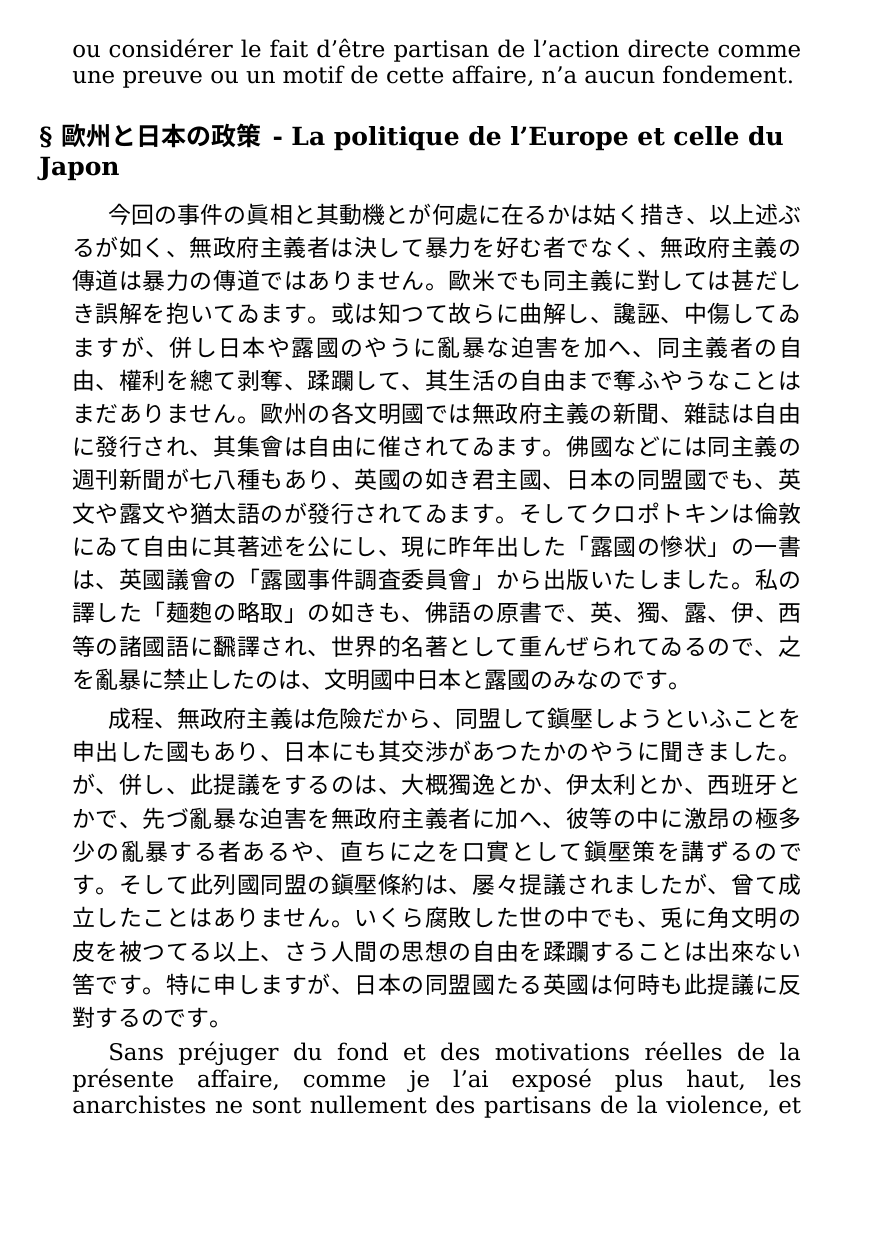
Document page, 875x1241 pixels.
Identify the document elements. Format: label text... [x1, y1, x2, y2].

subtitle § 歐州と日本の政策 - La politique de l’Europe et celle du Japon [36, 113, 838, 185]
text 今回の事件の眞相と其動機とが何處に在るかは姑く措き、以上述ぶるが如く、無政府主義者は決して暴力を好む者でなく、無政府主義の傳道は暴力の傳道ではありません。歐米でも同主義に對しては甚だしき誤解を抱いてゐます。或は知つて故らに曲解し、讒誣、中傷してゐますが、併し日本や露國のやうに亂暴な迫害を加へ、同主義者の自由、權利を總て剥奪、蹂躝して、其生活の自由まで奪ふやうなことはまだありません。歐州の各文明國では無政府主義の新聞、雜誌は自由に發行され、其集會は自由に催されてゐます。佛國などには同主義の週刊新聞が七八種もあり、英國の如き君主國、日本の同盟國でも、英文や露文や猶太語のが發行されてゐます。そしてクロポトキンは倫敦にゐて自由に其著述を公にし、現に昨年出した「露國の慘状」の一書は、英國議會の「露國事件調査委員會」から出版いたしました。私の譯した「麺麭の略取」の如きも、佛語の原書で、英、獨、露、伊、西等の諸國語に飜譯され、世界的名著として重んぜられてゐるので、之を亂暴に禁止したのは、文明國中日本と露國のみなのです。 [72, 197, 802, 695]
text 成程、無政府主義は危險だから、同盟して鎭壓しようといふことを申出した國もあり、日本にも其交渉があつたかのやうに聞きました。が、併し、此提議をするのは、大概獨逸とか、伊太利とか、西班牙とかで、先づ亂暴な迫害を無政府主義者に加へ、彼等の中に激昂の極多少の亂暴する者あるや、直ちに之を口實として鎭壓策を講ずるのです。そして此列國同盟の鎭壓條約は、屡々提議されましたが、曾て成立したことはありません。いくら腐敗した世の中でも、兎に角文明の皮を被つてる以上、さう人間の思想の自由を蹂躝することは出來ない筈です。特に申しますが、日本の同盟國たる英國は何時も此提議に反對するのです。 [72, 701, 802, 1033]
text ou considérer le fait d’être partisan de l’action directe comme une preuve ou un motif de cette affaire, n’a aucun fondement. [72, 36, 802, 89]
text Sans préjuger du fond et des motivations réelles de la présente affaire, comme je l’ai exposé plus haut, les anarchistes ne sont nullement des partisans de la violence, et [72, 1039, 802, 1119]
